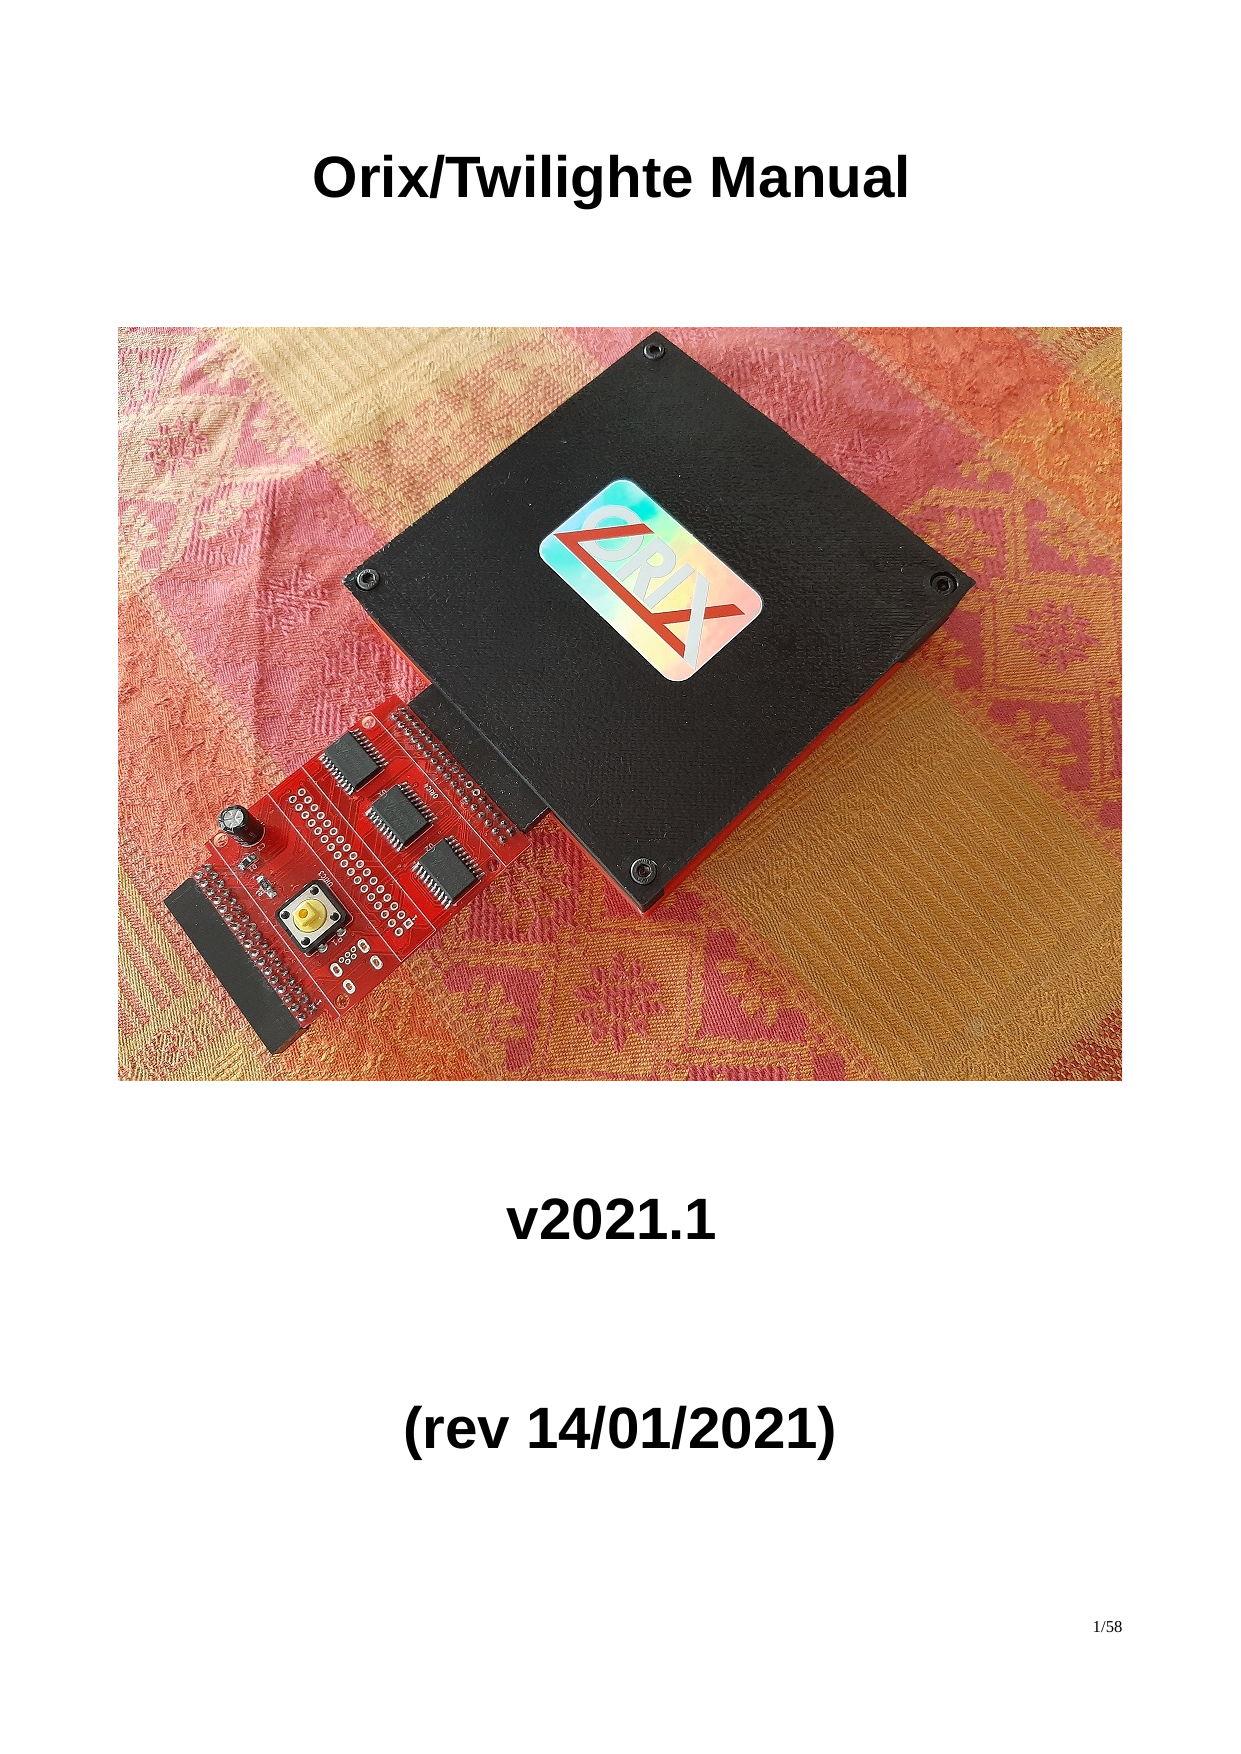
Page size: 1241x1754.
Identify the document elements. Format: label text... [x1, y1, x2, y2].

picture [118, 327, 1123, 1081]
title v2021.1 [118, 1185, 1122, 1252]
title (rev 14/01/2021) [118, 1394, 1122, 1461]
title Orix/Twilighte Manual [118, 143, 1122, 210]
